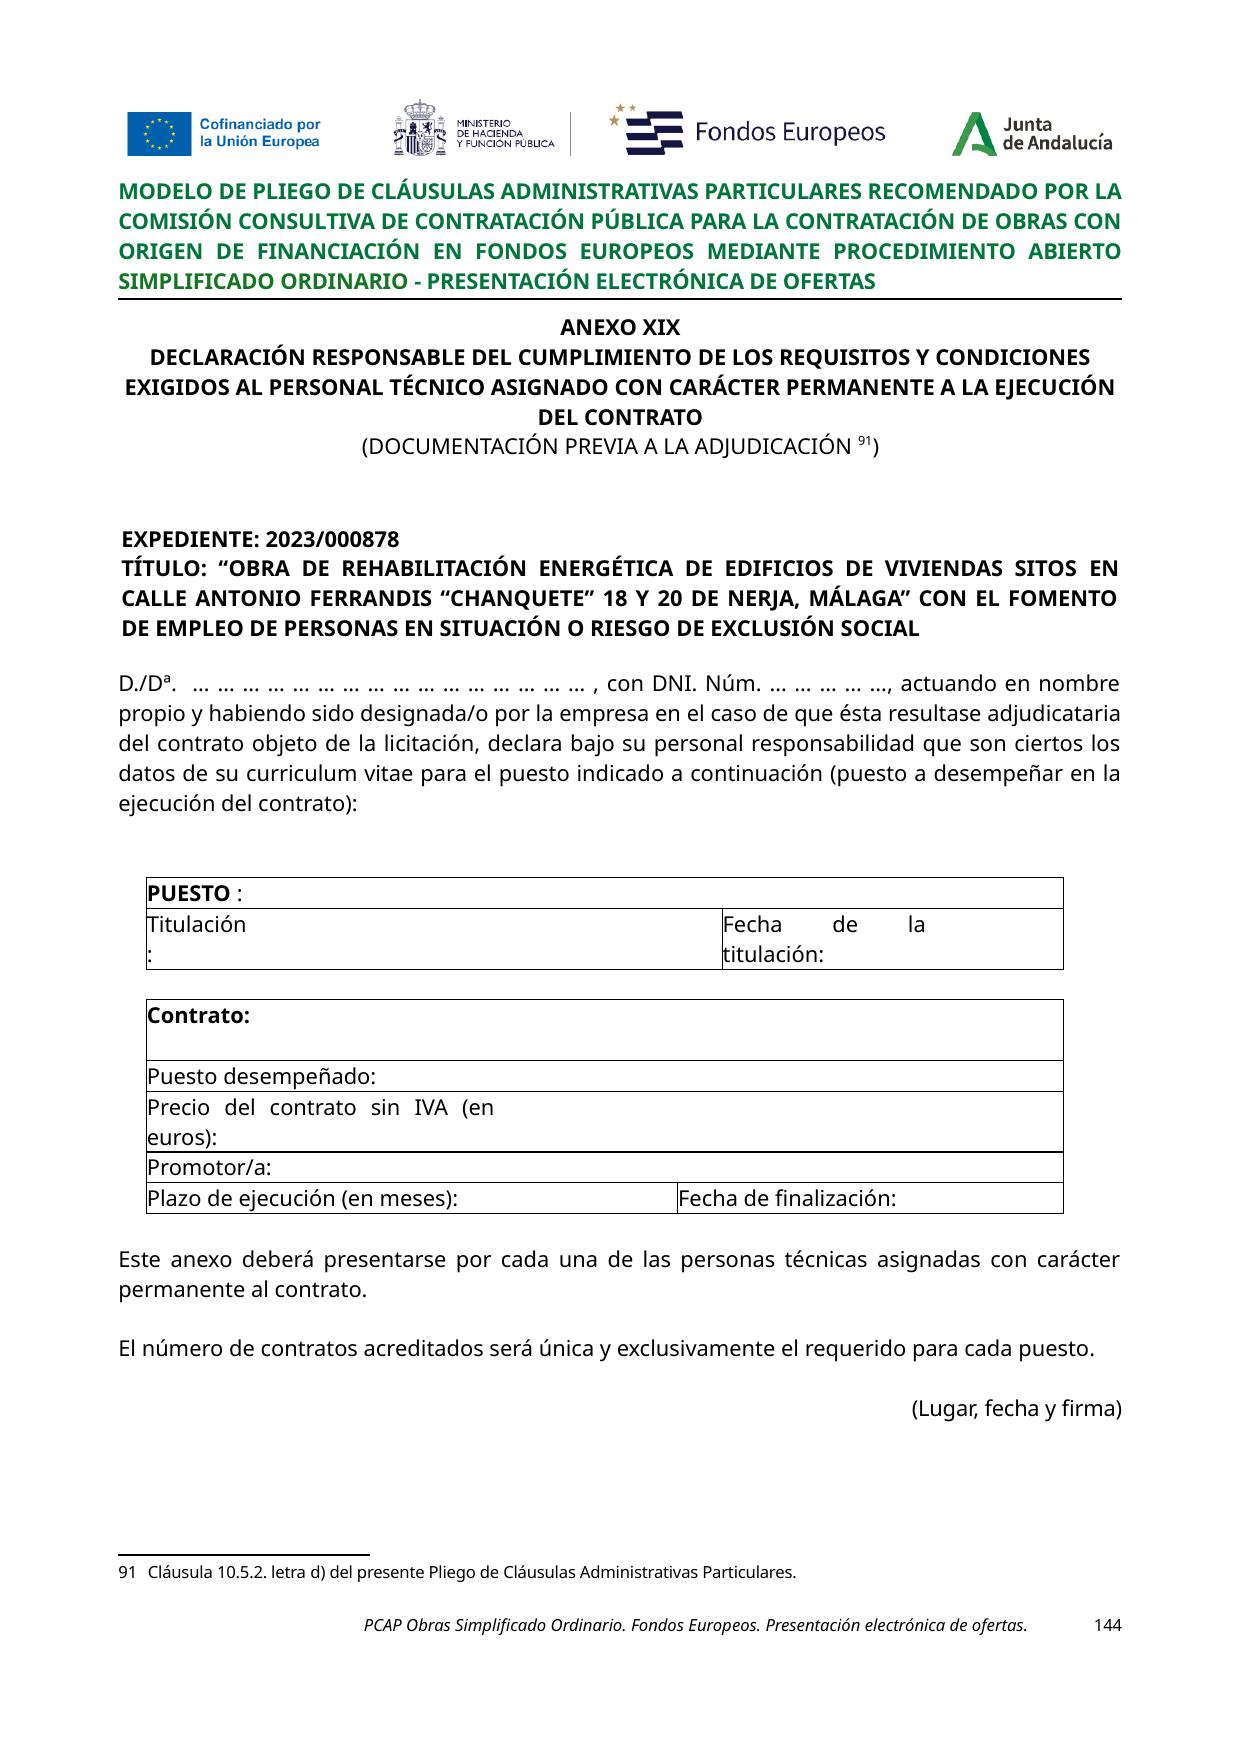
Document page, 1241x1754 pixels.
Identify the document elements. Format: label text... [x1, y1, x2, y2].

table_cell Contrato: [147, 1000, 495, 1060]
table_cell Fecha de finalización: [678, 1183, 926, 1213]
text EXPEDIENTE: 2023/000878 [118, 521, 1122, 553]
text Este anexo deberá presentarse por cada una de las personas técnicas asignadas con carácter permanente al contrato. [118, 1244, 1122, 1303]
table_cell [495, 1183, 677, 1213]
table_cell Promotor/a: [147, 1153, 495, 1182]
text DECLARACIÓN RESPONSABLE DEL CUMPLIMIENTO DE LOS REQUISITOS Y CONDICIONES EXIGIDOS AL PERSONAL TÉCNICO ASIGNADO CON CARÁCTER PERMANENTE A LA EJECUCIÓN DEL CONTRATO [118, 342, 1122, 431]
picture [118, 88, 1123, 163]
table_header PUESTO : [147, 878, 251, 908]
text Cláusula 10.5.2. letra d) del presente Pliego de Cláusulas Administrativas Particulares. [118, 1561, 1122, 1584]
text D./Dª. … … … … … … … … … … … … … … … … , con DNI. Núm. … … … … …, actuando en nombre propio y habiendo sido designada/o por la empresa en el caso de que ésta resultase adjudicataria del contrato objeto de la licitación, declara bajo su personal responsabilidad que son ciertos los datos de su curriculum vitae para el puesto indicado a continuación (puesto a desempeñar en la ejecución del contrato): [118, 668, 1122, 817]
table_cell Titulación : [147, 909, 251, 968]
text (DOCUMENTACIÓN PREVIA A LA ADJUDICACIÓN ) [118, 431, 1122, 461]
table_header [251, 878, 1063, 908]
table_cell [926, 1183, 1063, 1213]
table_cell Precio del contrato sin IVA (en euros): [147, 1092, 495, 1151]
table_cell [251, 909, 722, 968]
table_cell [495, 1000, 1063, 1060]
text El número de contratos acreditados será única y exclusivamente el requerido para cada puesto. [118, 1333, 1122, 1363]
text ANEXO XIX [118, 312, 1122, 342]
table_cell Fecha de la titulación: [723, 909, 926, 968]
table_cell [147, 970, 1064, 999]
text (Lugar, fecha y firma) [118, 1393, 1122, 1425]
table_cell [495, 1153, 1063, 1182]
table_cell Plazo de ejecución (en meses): [147, 1183, 495, 1213]
table_cell [495, 1061, 1063, 1091]
text MODELO DE PLIEGO DE CLÁUSULAS ADMINISTRATIVAS PARTICULARES RECOMENDADO POR LA COMISIÓN CONSULTIVA DE CONTRATACIÓN PÚBLICA PARA LA CONTRATACIÓN DE OBRAS CON ORIGEN DE FINANCIACIÓN EN FONDOS EUROPEOS MEDIANTE PROCEDIMIENTO ABIERTO SIMPLIFICADO ORDINARIO - PRESENTACIÓN ELECTRÓNICA DE OFERTAS [118, 176, 1122, 298]
table_cell [495, 1092, 1063, 1151]
table_cell [926, 909, 1063, 968]
text TÍTULO: “OBRA DE REHABILITACIÓN ENERGÉTICA DE EDIFICIOS DE VIVIENDAS SITOS EN CALLE ANTONIO FERRANDIS “CHANQUETE” 18 Y 20 DE NERJA, MÁLAGA” CON EL FOMENTO DE EMPLEO DE PERSONAS EN SITUACIÓN O RIESGO DE EXCLUSIÓN SOCIAL [118, 553, 1122, 646]
table_cell Puesto desempeñado: [147, 1061, 495, 1091]
